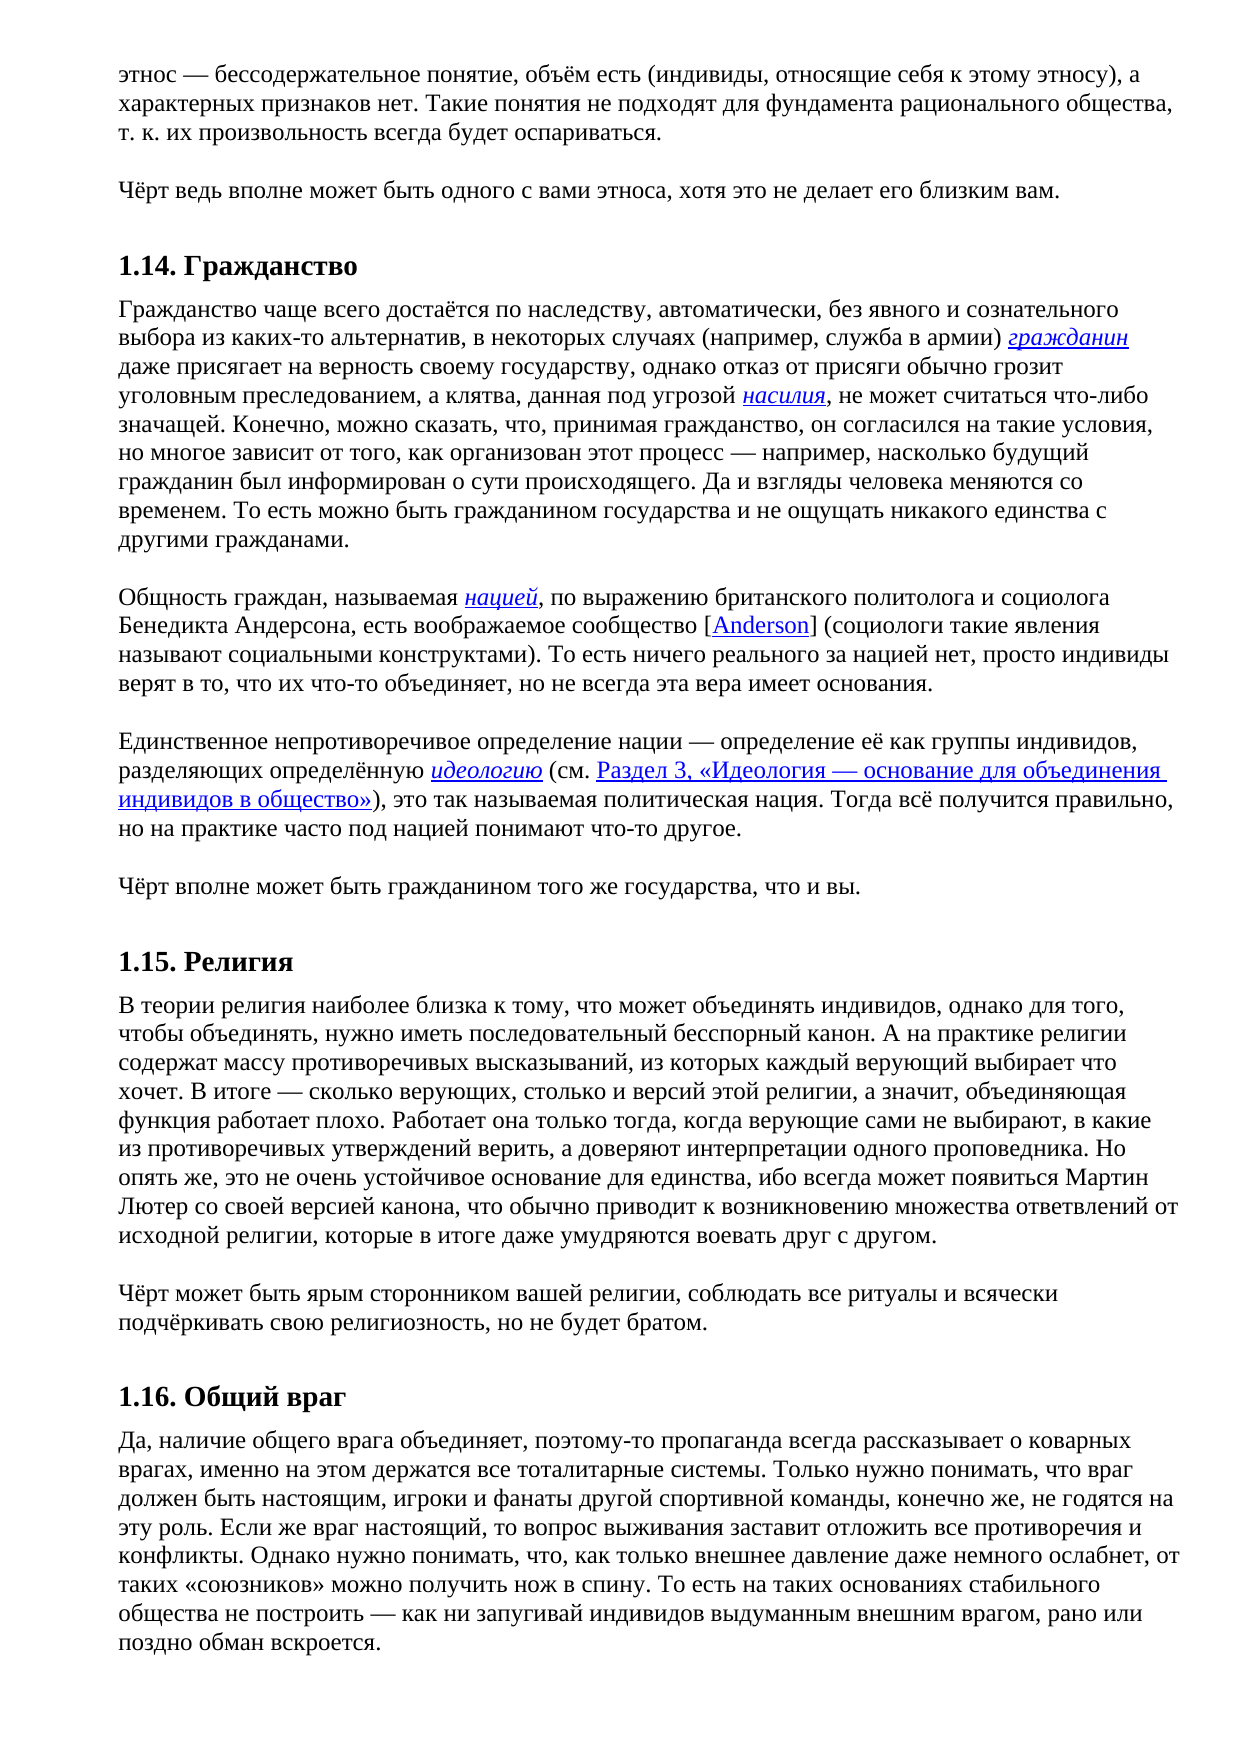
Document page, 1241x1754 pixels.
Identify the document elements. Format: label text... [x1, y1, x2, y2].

text Гражданство чаще всего достаётся по наследству, автоматически, без явного и сознательного выбора из каких-то альтернатив, в некоторых случаях (например, служба в армии) гражданин даже присягает на верность своему государству, однако отказ от присяги обычно грозит уголовным преследованием, а клятва, данная под угрозой насилия, не может считаться что-либо значащей. Конечно, можно сказать, что, принимая гражданство, он согласился на такие условия, но многое зависит от того, как организован этот процесс — например, насколько будущий гражданин был информирован о сути происходящего. Да и взгляды человека меняются со временем. То есть можно быть гражданином государства и не ощущать никакого единства с другими гражданами. [118, 294, 1181, 552]
text Общность граждан, называемая нацией, по выражению британского политолога и социолога Бенедикта Андерсона, есть воображаемое сообщество [Anderson] (социологи такие явления называют социальными конструктами). То есть ничего реального за нацией нет, просто индивиды верят в то, что их что-то объединяет, но не всегда эта вера имеет основания. [118, 582, 1181, 697]
text этнос — бессодержательное понятие, объём есть (индивиды, относящие себя к этому этносу), а характерных признаков нет. Такие понятия не подходят для фундамента рационального общества, т. к. их произвольность всегда будет оспариваться. [118, 59, 1181, 145]
subtitle 1.16. Общий враг [118, 1379, 1181, 1413]
text В теории религия наиболее близка к тому, что может объединять индивидов, однако для того, чтобы объединять, нужно иметь последовательный бесспорный канон. А на практике религии содержат массу противоречивых высказываний, из которых каждый верующий выбирает что хочет. В итоге — сколько верующих, столько и версий этой религии, а значит, объединяющая функция работает плохо. Работает она только тогда, когда верующие сами не выбирают, в какие из противоречивых утверждений верить, а доверяют интерпретации одного проповедника. Но опять же, это не очень устойчивое основание для единства, ибо всегда может появиться Мартин Лютер со своей версией канона, что обычно приводит к возникновению множества ответвлений от исходной религии, которые в итоге даже умудряются воевать друг с другом. [118, 990, 1181, 1248]
text Чёрт может быть ярым сторонником вашей религии, соблюдать все ритуалы и всячески подчёркивать свою религиозность, но не будет братом. [118, 1278, 1181, 1335]
text Чёрт ведь вполне может быть одного с вами этноса, хотя это не делает его близким вам. [118, 175, 1181, 203]
text Да, наличие общего врага объединяет, поэтому-то пропаганда всегда рассказывает о коварных врагах, именно на этом держатся все тоталитарные системы. Только нужно понимать, что враг должен быть настоящим, игроки и фанаты другой спортивной команды, конечно же, не годятся на эту роль. Если же враг настоящий, то вопрос выживания заставит отложить все противоречия и конфликты. Однако нужно понимать, что, как только внешнее давление даже немного ослабнет, от таких «союзников» можно получить нож в спину. То есть на таких основаниях стабильного общества не построить — как ни запугивай индивидов выдуманным внешним врагом, рано или поздно обман вскроется. [118, 1426, 1181, 1656]
text Чёрт вполне может быть гражданином того же государства, что и вы. [118, 871, 1181, 899]
text Единственное непротиворечивое определение нации — определение её как группы индивидов, разделяющих определённую идеологию (см. Раздел 3, «Идеология — основание для объединения индивидов в общество»), это так называемая политическая нация. Тогда всё получится правильно, но на практике часто под нацией понимают что-то другое. [118, 726, 1181, 841]
subtitle 1.15. Религия [118, 944, 1181, 977]
subtitle 1.14. Гражданство [118, 248, 1181, 281]
